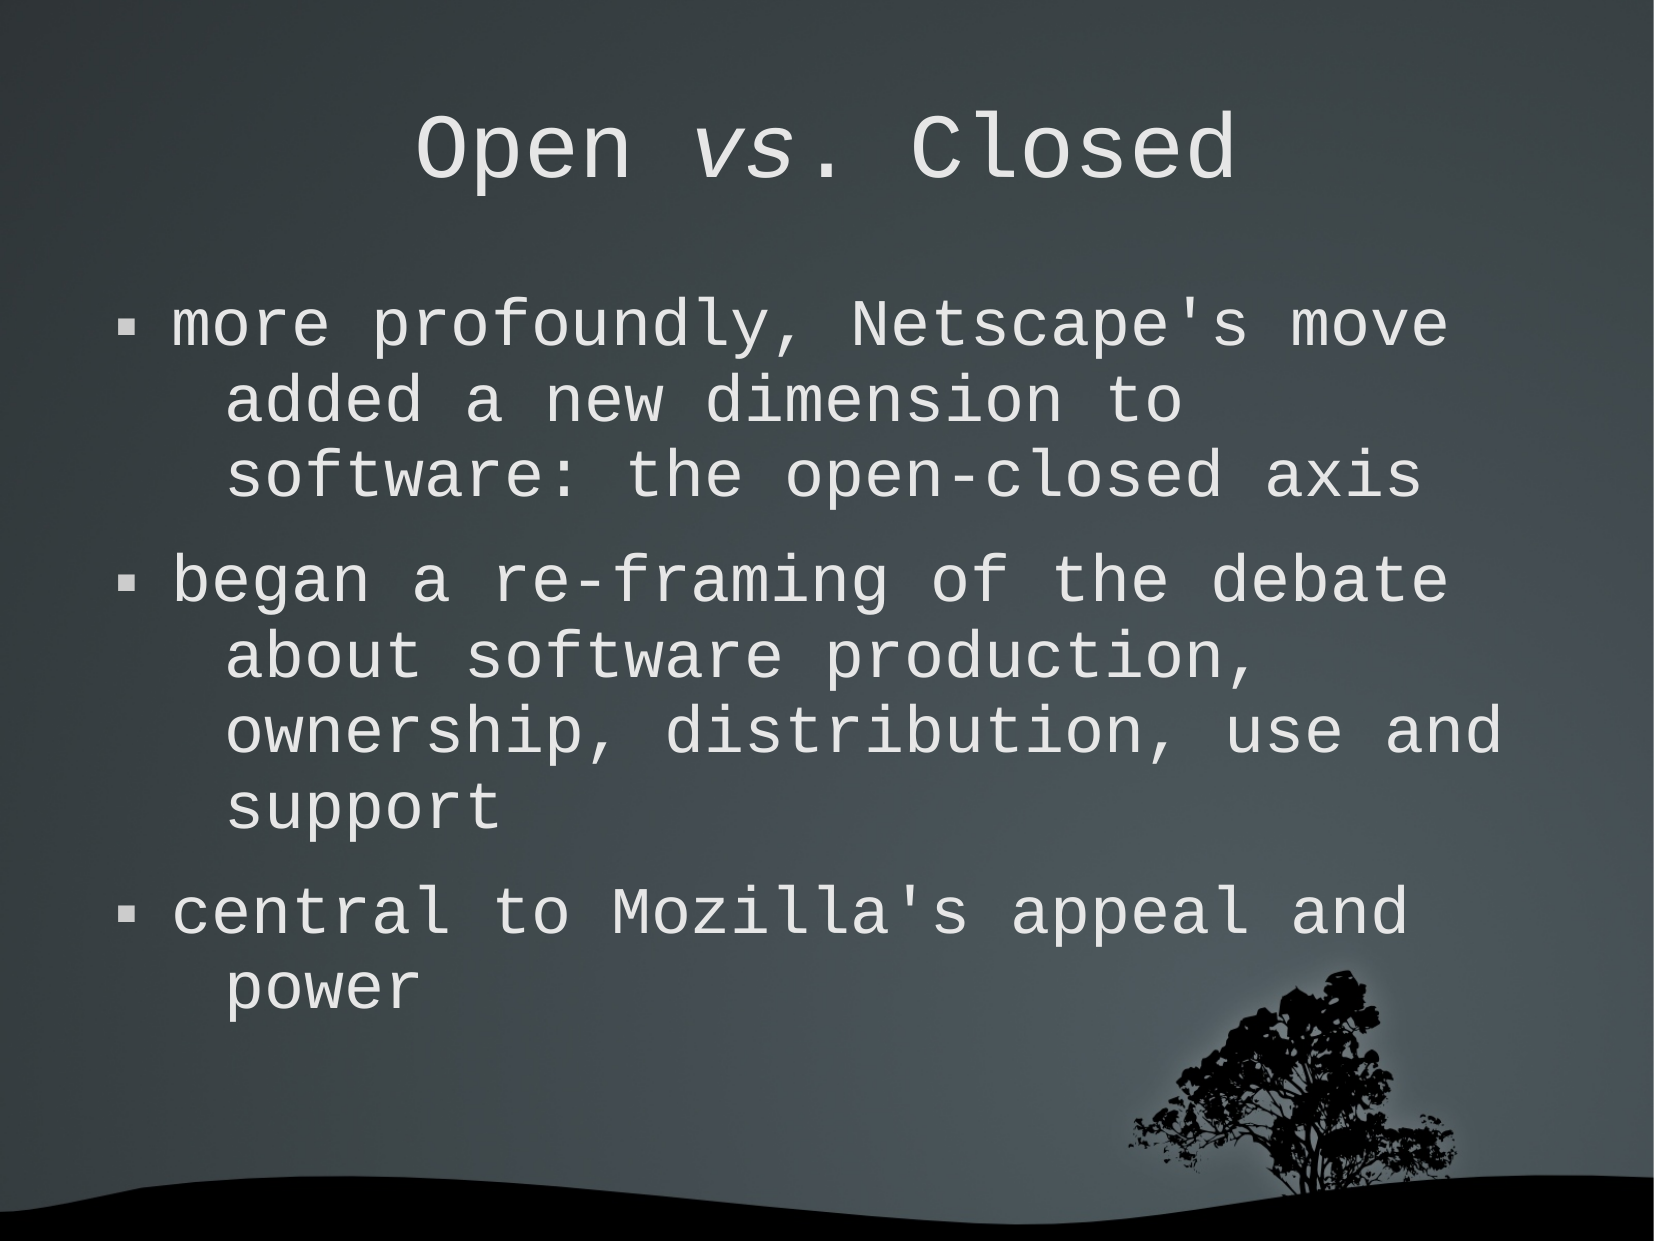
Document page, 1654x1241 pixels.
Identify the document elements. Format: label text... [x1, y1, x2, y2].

picture [0, 0, 1654, 1241]
title Open vs. Closed [82, 56, 1571, 250]
list more profoundly, Netscape's move added a new dimension to software: the open-closed axis began a re-framing of the debate about software production, ownership, distribution, use and support central to Mozilla's appeal and power [82, 290, 1571, 1094]
